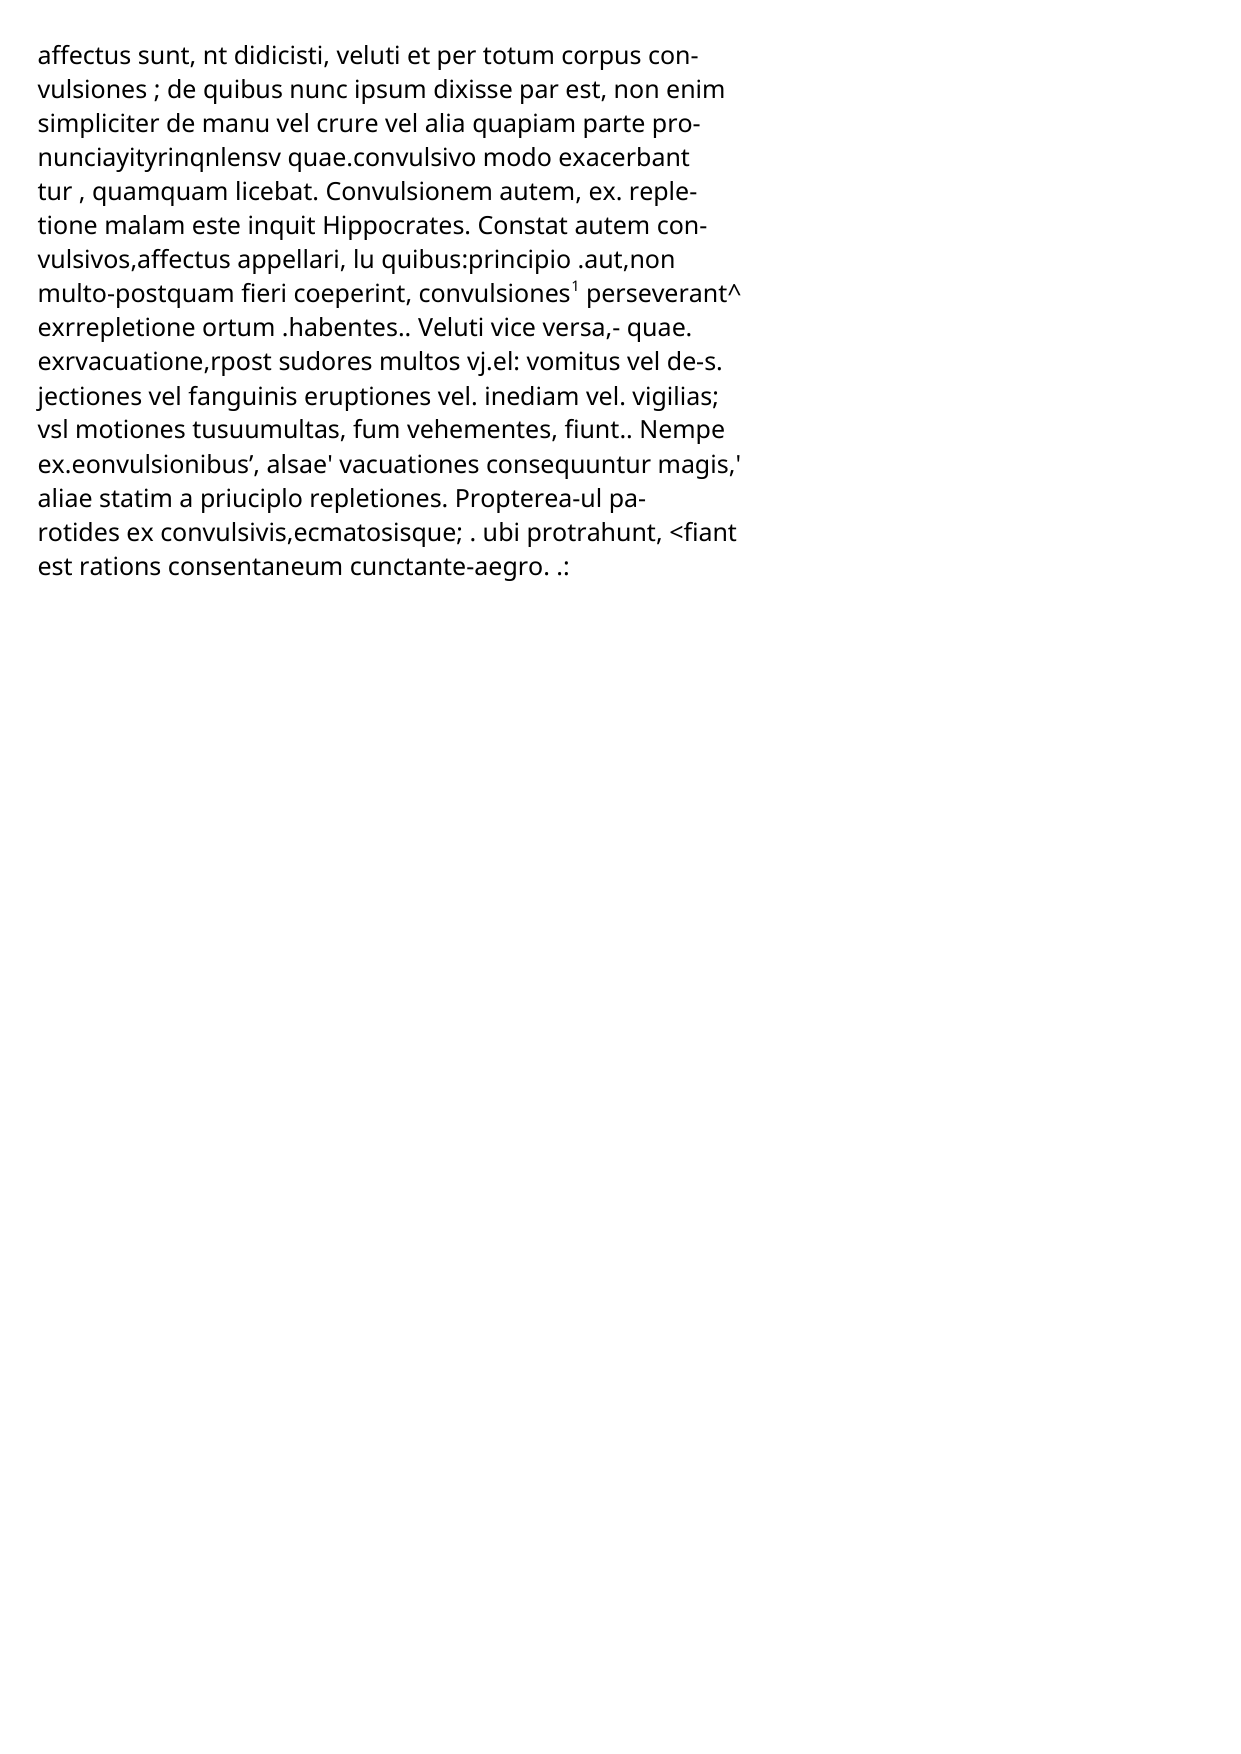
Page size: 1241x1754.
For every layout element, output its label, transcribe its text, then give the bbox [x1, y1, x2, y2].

text affectus sunt, nt didicisti, veluti et per totum corpus con- vulsiones ; de quibus nunc ipsum dixisse par est, non enim simpliciter de manu vel crure vel alia quapiam parte pro- nunciayityrinqnlensv quae.convulsivo modo exacerbant tur , quamquam licebat. Convulsionem autem, ex. reple- tione malam este inquit Hippocrates. Constat autem con- vulsivos,affectus appellari, lu quibus:principio .aut,non multo-postquam fieri coeperint, convulsiones1 perseverant^ exrrepletione ortum .habentes.. Veluti vice versa,- quae. exrvacuatione,rpost sudores multos vj.el: vomitus vel de-s. jectiones vel fanguinis eruptiones vel. inediam vel. vigilias; vsl motiones tusuumultas, fum vehementes, fiunt.. Nempe ex.eonvulsionibus’, alsae' vacuationes consequuntur magis,' aliae statim a priuciplo repletiones. Propterea-ul pa- rotides ex convulsivis,ecmatosisque; . ubi protrahunt, <fiant est rations consentaneum cunctante-aegro. .: [37, 37, 1203, 582]
